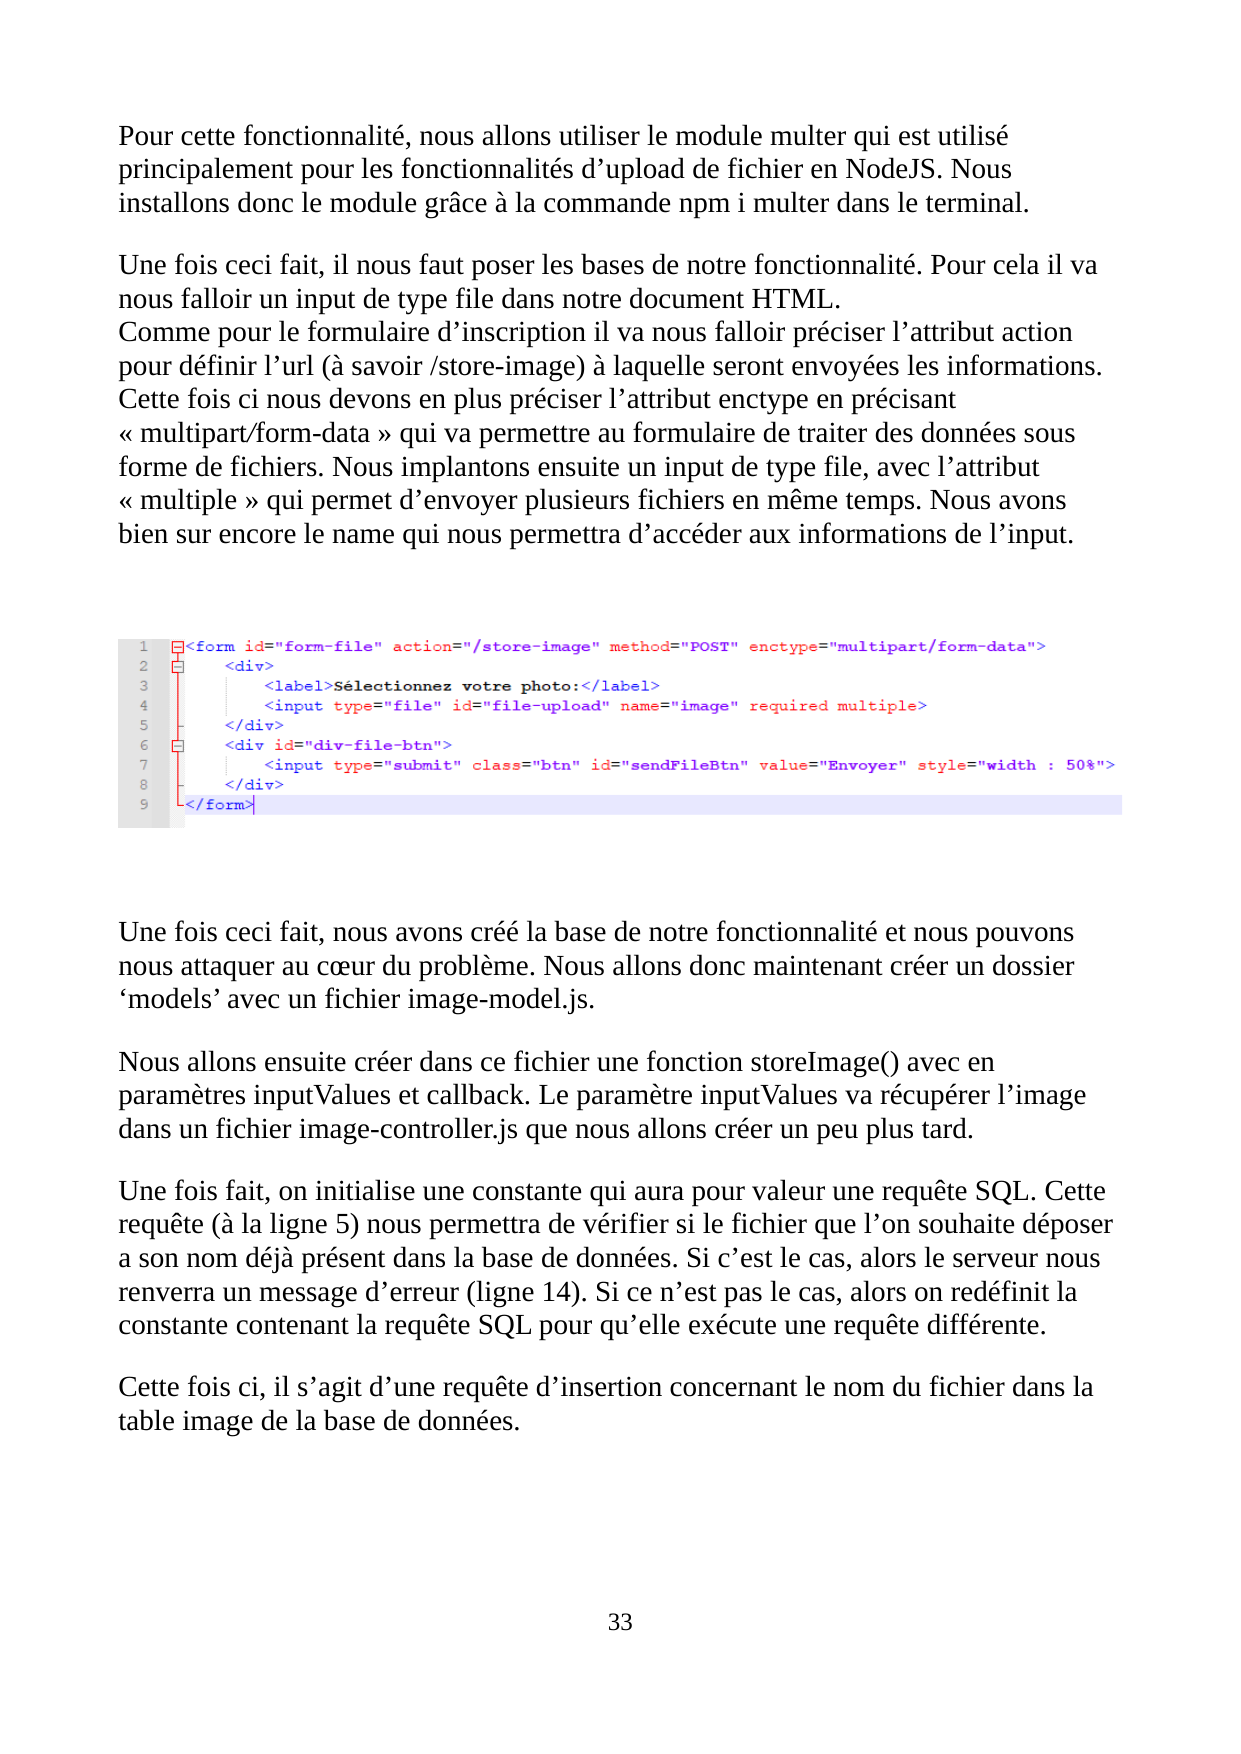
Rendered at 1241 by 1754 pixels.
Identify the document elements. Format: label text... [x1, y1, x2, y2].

text Pour cette fonctionnalité, nous allons utiliser le module multer qui est utilisé principalement pour les fonctionnalités d’upload de fichier en NodeJS. Nous installons donc le module grâce à la commande npm i multer dans le terminal. [118, 118, 1122, 219]
text Une fois ceci fait, nous avons créé la base de notre fonctionnalité et nous pouvons nous attaquer au cœur du problème. Nous allons donc maintenant créer un dossier ‘models’ avec un fichier image-model.js. [118, 914, 1122, 1015]
text Cette fois ci, il s’agit d’une requête d’insertion concernant le nom du fichier dans la table image de la base de données. [118, 1369, 1122, 1437]
picture [118, 639, 1123, 828]
text Nous allons ensuite créer dans ce fichier une fonction storeImage() avec en paramètres inputValues et callback. Le paramètre inputValues va récupérer l’image dans un fichier image-controller.js que nous allons créer un peu plus tard. [118, 1044, 1122, 1144]
text Une fois ceci fait, il nous faut poser les bases de notre fonctionnalité. Pour cela il va nous falloir un input de type file dans notre document HTML. [118, 247, 1122, 314]
text Comme pour le formulaire d’inscription il va nous falloir préciser l’attribut action pour définir l’url (à savoir /store-image) à laquelle seront envoyées les informations. Cette fois ci nous devons en plus préciser l’attribut enctype en précisant « multipart/form-data » qui va permettre au formulaire de traiter des données sous forme de fichiers. Nous implantons ensuite un input de type file, avec l’attribut « multiple » qui permet d’envoyer plusieurs fichiers en même temps. Nous avons bien sur encore le name qui nous permettra d’accéder aux informations de l’input. [118, 314, 1122, 549]
text Une fois fait, on initialise une constante qui aura pour valeur une requête SQL. Cette requête (à la ligne 5) nous permettra de vérifier si le fichier que l’on souhaite déposer a son nom déjà présent dans la base de données. Si c’est le cas, alors le serveur nous renverra un message d’erreur (ligne 14). Si ce n’est pas le cas, alors on redéfinit la constante contenant la requête SQL pour qu’elle exécute une requête différente. [118, 1173, 1122, 1341]
